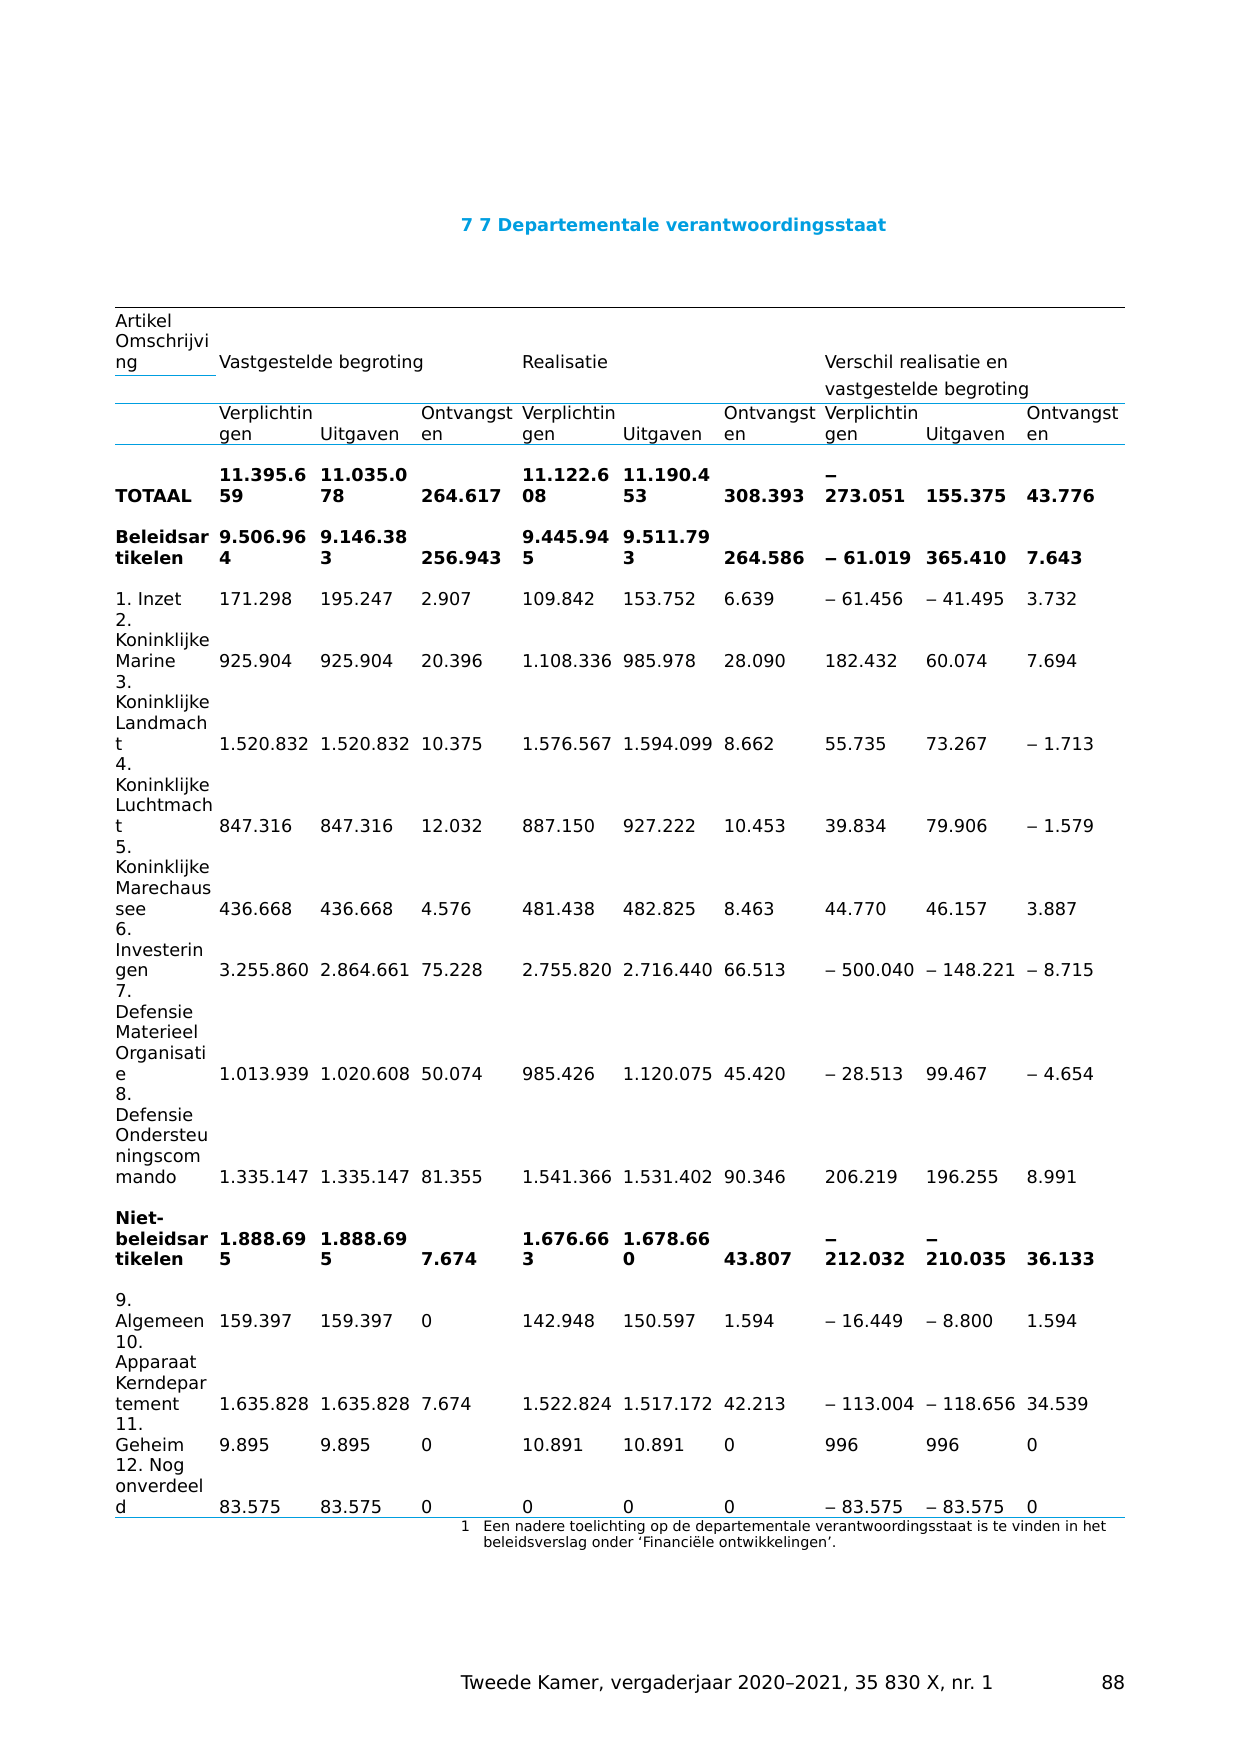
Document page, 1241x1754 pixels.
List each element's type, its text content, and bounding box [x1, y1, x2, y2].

table_cell 83.575 [317, 1455, 418, 1517]
table_cell [822, 507, 923, 527]
table_cell 1.594 [721, 1290, 822, 1332]
table_cell [620, 507, 721, 527]
table_cell [1024, 507, 1125, 527]
table_cell ‒ 83.575 [822, 1455, 923, 1517]
table_cell 28.090 [721, 610, 822, 672]
table_cell 83.575 [216, 1455, 317, 1517]
table_cell 985.426 [519, 981, 620, 1084]
table_cell 44.770 [822, 837, 923, 919]
table_cell 8.463 [721, 837, 822, 919]
table_cell 2.864.661 [317, 919, 418, 981]
table_cell 9.445.945 [519, 527, 620, 568]
table_cell 1.108.336 [519, 610, 620, 672]
table_cell 847.316 [317, 754, 418, 837]
table_cell ‒ 8.715 [1024, 919, 1125, 981]
table_cell ‒ 4.654 [1024, 981, 1125, 1084]
table_cell 20.396 [418, 610, 519, 672]
table_cell ‒ 113.004 [822, 1332, 923, 1414]
table_cell 12. Nog onverdeeld [115, 1455, 216, 1517]
table_cell 0 [721, 1414, 822, 1455]
table_cell 365.410 [923, 527, 1023, 568]
table_cell TOTAAL [115, 465, 216, 507]
table_cell Verschil realisatie en [822, 308, 1125, 375]
table_cell 0 [519, 1455, 620, 1517]
table_cell 75.228 [418, 919, 519, 981]
table_cell [519, 1187, 620, 1208]
table_cell 3.255.860 [216, 919, 317, 981]
table_cell 1.888.695 [317, 1208, 418, 1270]
table_cell 1.335.147 [216, 1084, 317, 1187]
table_cell 0 [1024, 1455, 1125, 1517]
table_cell 45.420 [721, 981, 822, 1084]
table_cell 3. Koninklijke Landmacht [115, 672, 216, 754]
table_cell ‒ 273.051 [822, 465, 923, 507]
table_cell 481.438 [519, 837, 620, 919]
table_cell 7.643 [1024, 527, 1125, 568]
table_cell [721, 569, 822, 589]
table_cell 12.032 [418, 754, 519, 837]
table_cell 42.213 [721, 1332, 822, 1414]
table_cell 7.694 [1024, 610, 1125, 672]
table_cell Uitgaven [620, 404, 721, 444]
table_cell Realisatie [519, 308, 822, 375]
table_cell [721, 1270, 822, 1290]
table_cell 1.594 [1024, 1290, 1125, 1332]
table_cell 0 [418, 1455, 519, 1517]
table_cell 43.807 [721, 1208, 822, 1270]
table_cell [721, 445, 822, 465]
table_cell [115, 445, 216, 465]
table_cell Verplichtingen [216, 404, 317, 444]
table_cell 256.943 [418, 527, 519, 568]
table_cell 308.393 [721, 465, 822, 507]
table_cell [620, 375, 721, 402]
table_cell ‒ 41.495 [923, 589, 1023, 610]
table_cell ‒ 212.032 [822, 1208, 923, 1270]
table_cell [721, 507, 822, 527]
table_cell [1024, 1187, 1125, 1208]
table_cell [418, 1270, 519, 1290]
table_cell [115, 1187, 216, 1208]
table_cell 0 [1024, 1414, 1125, 1455]
table_cell 206.219 [822, 1084, 923, 1187]
table_cell ‒ 28.513 [822, 981, 923, 1084]
table_cell 66.513 [721, 919, 822, 981]
table_cell [115, 507, 216, 527]
table_cell Niet-beleidsartikelen [115, 1208, 216, 1270]
table_cell 996 [923, 1414, 1023, 1455]
table_cell 10.891 [620, 1414, 721, 1455]
table_cell [519, 375, 620, 402]
table_cell 2.716.440 [620, 919, 721, 981]
table_cell 2.755.820 [519, 919, 620, 981]
table_cell [519, 445, 620, 465]
table_cell [317, 1270, 418, 1290]
table_cell 90.346 [721, 1084, 822, 1187]
table_cell Ontvangsten [1024, 404, 1125, 444]
table_cell ‒ 1.579 [1024, 754, 1125, 837]
table_cell 1.576.567 [519, 672, 620, 754]
table_cell 9.146.383 [317, 527, 418, 568]
table_cell [620, 569, 721, 589]
table_cell 1.541.366 [519, 1084, 620, 1187]
table_cell 109.842 [519, 589, 620, 610]
table_cell 436.668 [216, 837, 317, 919]
table_cell 55.735 [822, 672, 923, 754]
table_cell ‒ 83.575 [923, 1455, 1023, 1517]
table_cell 1.635.828 [216, 1332, 317, 1414]
table_cell [317, 1187, 418, 1208]
table_cell [721, 375, 822, 402]
table_cell 195.247 [317, 589, 418, 610]
table_cell [317, 507, 418, 527]
table_cell ‒ 1.713 [1024, 672, 1125, 754]
table_cell 1.678.660 [620, 1208, 721, 1270]
table_cell 10.891 [519, 1414, 620, 1455]
table_cell 6.639 [721, 589, 822, 610]
table_cell 1.594.099 [620, 672, 721, 754]
table_cell 36.133 [1024, 1208, 1125, 1270]
table_cell 46.157 [923, 837, 1023, 919]
table_cell 996 [822, 1414, 923, 1455]
table_cell 43.776 [1024, 465, 1125, 507]
table_cell 150.597 [620, 1290, 721, 1332]
table_cell 155.375 [923, 465, 1023, 507]
table_cell 1.335.147 [317, 1084, 418, 1187]
table_cell 182.432 [822, 610, 923, 672]
table_cell [620, 445, 721, 465]
table_cell 34.539 [1024, 1332, 1125, 1414]
table_cell 0 [418, 1290, 519, 1332]
table_cell [418, 569, 519, 589]
table_cell 4.576 [418, 837, 519, 919]
table_cell ‒ 148.221 [923, 919, 1023, 981]
table_cell 10.375 [418, 672, 519, 754]
table_cell ‒ 210.035 [923, 1208, 1023, 1270]
table_cell [216, 507, 317, 527]
table_cell [923, 1187, 1023, 1208]
table_cell [115, 404, 216, 444]
table_cell 264.617 [418, 465, 519, 507]
table_cell 0 [620, 1455, 721, 1517]
table_cell vastgestelde begroting [822, 375, 1125, 402]
table_cell 1.520.832 [216, 672, 317, 754]
table_cell 159.397 [216, 1290, 317, 1332]
table_cell 79.906 [923, 754, 1023, 837]
table_cell [216, 1187, 317, 1208]
table_cell 153.752 [620, 589, 721, 610]
table_cell 9. Algemeen [115, 1290, 216, 1332]
table_cell 847.316 [216, 754, 317, 837]
table_cell 81.355 [418, 1084, 519, 1187]
table_cell [216, 569, 317, 589]
table_cell [822, 569, 923, 589]
table_cell [216, 375, 519, 402]
table_cell 1. Inzet [115, 589, 216, 610]
table_cell [216, 445, 317, 465]
table_cell 1.120.075 [620, 981, 721, 1084]
table_cell 0 [418, 1414, 519, 1455]
table_cell [822, 1270, 923, 1290]
table_cell 985.978 [620, 610, 721, 672]
table_cell 1.676.663 [519, 1208, 620, 1270]
table_cell 60.074 [923, 610, 1023, 672]
table_cell 8.662 [721, 672, 822, 754]
table_cell [418, 507, 519, 527]
table_cell ‒ 61.019 [822, 527, 923, 568]
table_cell [317, 445, 418, 465]
table_cell 8. Defensie Ondersteuningscommando [115, 1084, 216, 1187]
table_cell 1.520.832 [317, 672, 418, 754]
table_cell 0 [721, 1455, 822, 1517]
table_cell [317, 569, 418, 589]
table_cell 11. Geheim [115, 1414, 216, 1455]
table_cell ‒ 500.040 [822, 919, 923, 981]
table_cell [216, 1270, 317, 1290]
table_cell [418, 1187, 519, 1208]
table_cell [620, 1270, 721, 1290]
table_cell 99.467 [923, 981, 1023, 1084]
table_cell [923, 1270, 1023, 1290]
table_cell 1.517.172 [620, 1332, 721, 1414]
table_cell 1.522.824 [519, 1332, 620, 1414]
table_cell 3.732 [1024, 589, 1125, 610]
table_cell 436.668 [317, 837, 418, 919]
table_cell [923, 445, 1023, 465]
table_cell 264.586 [721, 527, 822, 568]
table_cell [923, 569, 1023, 589]
table_cell 482.825 [620, 837, 721, 919]
table_cell [115, 569, 216, 589]
table_cell ‒ 8.800 [923, 1290, 1023, 1332]
table_cell 11.122.608 [519, 465, 620, 507]
table_cell [1024, 1270, 1125, 1290]
list Een nadere toelichting op de departementale verantwoordingsstaat is te vinden in het beleidsverslag onder ‘Financiële ontwikkelingen’. [461, 1518, 1125, 1551]
table_cell 927.222 [620, 754, 721, 837]
table_cell 171.298 [216, 589, 317, 610]
table_cell 11.395.659 [216, 465, 317, 507]
table_cell Ontvangsten [721, 404, 822, 444]
table_cell [519, 507, 620, 527]
table_cell 159.397 [317, 1290, 418, 1332]
table_cell [418, 445, 519, 465]
table_cell Verplichtingen [822, 404, 923, 444]
table_cell [620, 1187, 721, 1208]
table_cell Vastgestelde begroting [216, 308, 519, 375]
table_cell [822, 445, 923, 465]
table_cell Ontvangsten [418, 404, 519, 444]
table_cell Beleidsartikelen [115, 527, 216, 568]
table_cell Uitgaven [923, 404, 1023, 444]
table_cell 9.506.964 [216, 527, 317, 568]
table_cell 1.013.939 [216, 981, 317, 1084]
table_cell [923, 507, 1023, 527]
table_cell 10.453 [721, 754, 822, 837]
table_cell 1.888.695 [216, 1208, 317, 1270]
table_cell 196.255 [923, 1084, 1023, 1187]
table_cell 7.674 [418, 1208, 519, 1270]
table_header Tabel 24 Departementale verantwoordingsstaat 2020 van het Ministerie van Defensie (X)1 (Bedragen x € 1.000) [115, 259, 1125, 307]
table_cell 142.948 [519, 1290, 620, 1332]
table_cell 8.991 [1024, 1084, 1125, 1187]
table_cell [1024, 445, 1125, 465]
table_cell [115, 1270, 216, 1290]
table_cell 2.907 [418, 589, 519, 610]
table_cell ‒ 16.449 [822, 1290, 923, 1332]
table_cell 4. Koninklijke Luchtmacht [115, 754, 216, 837]
table_cell 11.035.078 [317, 465, 418, 507]
table_cell 887.150 [519, 754, 620, 837]
table_cell 925.904 [216, 610, 317, 672]
table_cell 3.887 [1024, 837, 1125, 919]
table_cell [519, 1270, 620, 1290]
table_cell ‒ 118.656 [923, 1332, 1023, 1414]
title 7 7 Departementale verantwoordingsstaat [461, 213, 1125, 236]
table_cell 7.674 [418, 1332, 519, 1414]
table_cell 925.904 [317, 610, 418, 672]
table_cell Uitgaven [317, 404, 418, 444]
table_cell 9.895 [317, 1414, 418, 1455]
table_cell 50.074 [418, 981, 519, 1084]
table_cell 39.834 [822, 754, 923, 837]
table_cell [1024, 569, 1125, 589]
table_cell 7. Defensie Materieel Organisatie [115, 981, 216, 1084]
table_cell 1.531.402 [620, 1084, 721, 1187]
table_cell 1.635.828 [317, 1332, 418, 1414]
table_cell 10. Apparaat Kerndepartement [115, 1332, 216, 1414]
table_cell [115, 376, 216, 402]
table_cell Artikel Omschrijving [115, 308, 216, 375]
table_cell Verplichtingen [519, 404, 620, 444]
table_cell 9.511.793 [620, 527, 721, 568]
table_cell 73.267 [923, 672, 1023, 754]
table_cell [721, 1187, 822, 1208]
table_cell 6. Investeringen [115, 919, 216, 981]
table_cell ‒ 61.456 [822, 589, 923, 610]
table_cell 11.190.453 [620, 465, 721, 507]
table_cell [822, 1187, 923, 1208]
table_cell [519, 569, 620, 589]
table_cell 5. Koninklijke Marechaussee [115, 837, 216, 919]
table_cell 2. Koninklijke Marine [115, 610, 216, 672]
table_cell 9.895 [216, 1414, 317, 1455]
table_cell 1.020.608 [317, 981, 418, 1084]
